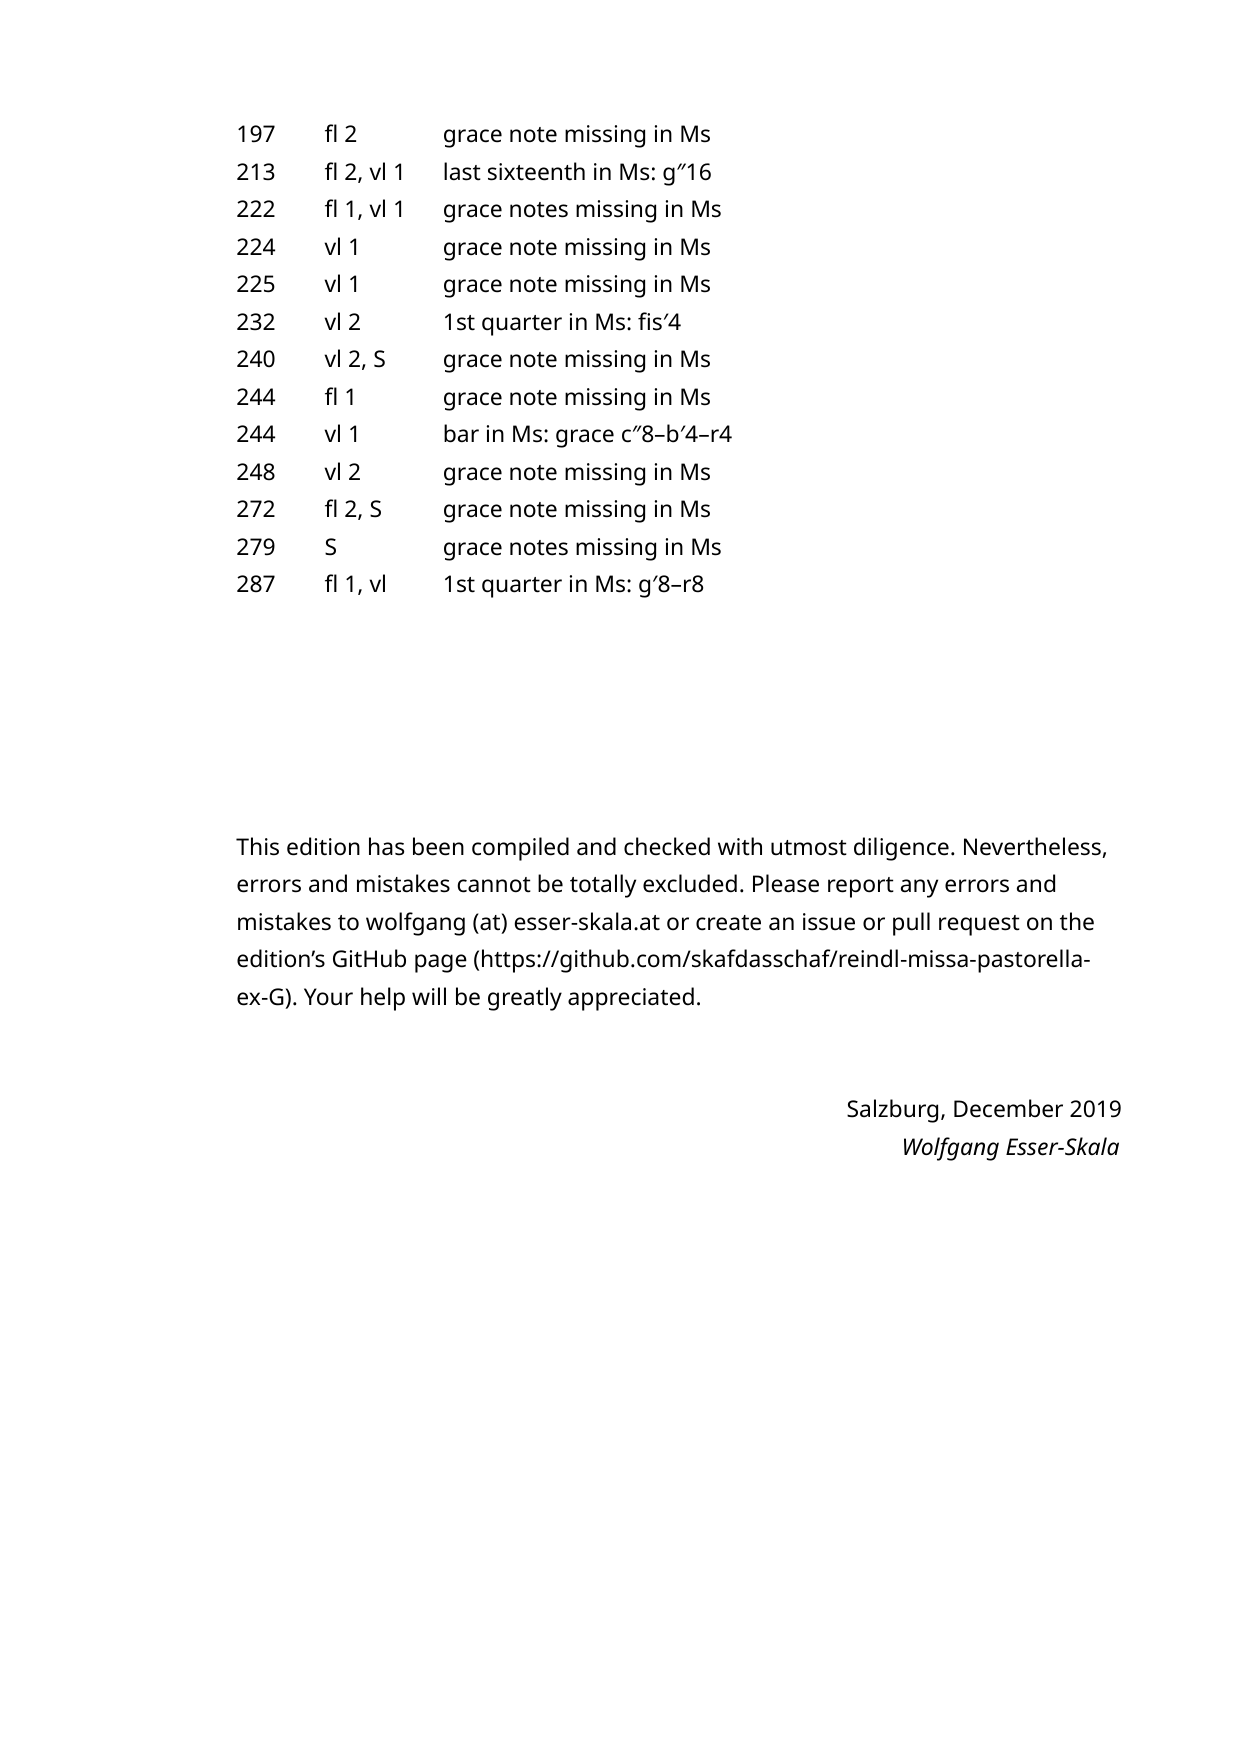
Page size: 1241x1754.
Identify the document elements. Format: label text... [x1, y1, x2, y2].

text Salzburg, December 2019 Wolfgang Esser-Skala [236, 1093, 1122, 1162]
text 197 fl 2 grace note missing in Ms 213 fl 2, vl 1 last sixteenth in Ms: g″16 222 fl 1, vl 1 grace notes missing in Ms 224 vl 1 grace note missing in Ms 225 vl 1 grace note missing in Ms 232 vl 2 1st quarter in Ms: fis′4 240 vl 2, S grace note missing in Ms 244 fl 1 grace note missing in Ms 244 vl 1 bar in Ms: grace c″8–b′4–r4 248 vl 2 grace note missing in Ms 272 fl 2, S grace note missing in Ms 279 S grace notes missing in Ms 287 fl 1, vl 1st quarter in Ms: g′8–r8 [236, 118, 1122, 674]
text This edition has been compiled and checked with utmost diligence. Nevertheless, errors and mistakes cannot be totally excluded. Please report any errors and mistakes to wolfgang (at) esser-skala.at or create an issue or pull request on the edition’s GitHub page (https://github.com/skafdasschaf/reindl-missa-pastorella-ex-G). Your help will be greatly appreciated. [236, 831, 1122, 1012]
